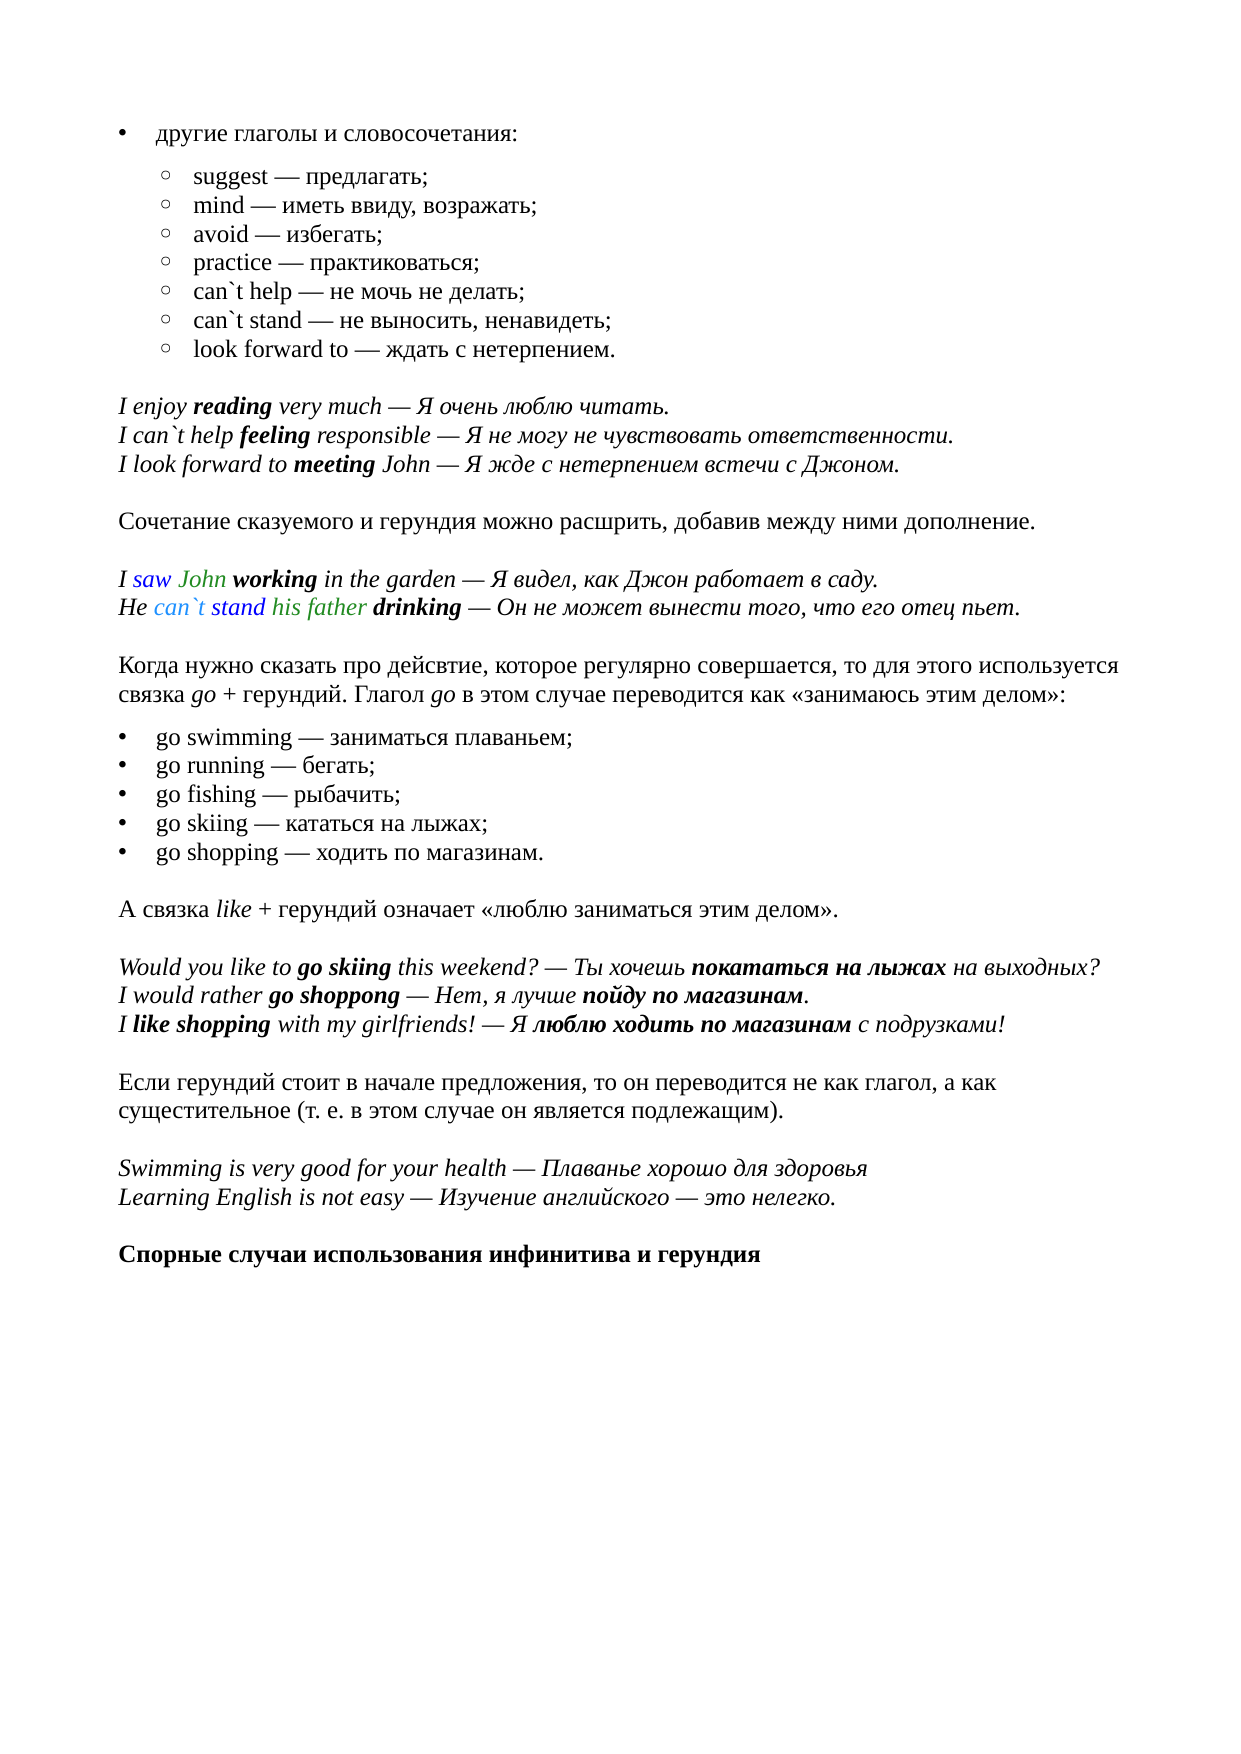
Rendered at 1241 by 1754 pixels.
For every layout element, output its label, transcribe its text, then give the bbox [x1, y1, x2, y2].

text I enjoy reading very much — Я очень люблю читать. [118, 391, 1122, 420]
text Спорные случаи использования инфинитива и герундия [118, 1239, 1122, 1268]
text Learning English is not easy — Изучение английского — это нелегко. [118, 1182, 1122, 1211]
list avoid — избегать; [156, 219, 1122, 247]
list go fishing — рыбачить; [118, 779, 1122, 808]
text Когда нужно сказать про дейсвтие, которое регулярно совершается, то для этого используется [118, 650, 1122, 679]
list другие глаголы и словосочетания: [118, 118, 1122, 147]
text Swimming is very good for your health — Плаванье хорошо для здоровья [118, 1153, 1122, 1182]
text связка go + герундий. Глагол go в этом случае переводится как «занимаюсь этим делом»: [118, 679, 1122, 707]
list practice — практиковаться; [156, 247, 1122, 276]
list go swimming — заниматься плаваньем; [118, 722, 1122, 751]
text А связка like + герундий означает «люблю заниматься этим делом». [118, 894, 1122, 923]
list can`t stand — не выносить, ненавидеть; [156, 305, 1122, 334]
list can`t help — не мочь не делать; [156, 276, 1122, 305]
text Сочетание сказуемого и герундия можно расшрить, добавив между ними дополнение. [118, 506, 1122, 535]
text He can`t stand his father drinking — Он не может вынести того, что его отец пьет. [118, 592, 1122, 621]
list go running — бегать; [118, 751, 1122, 779]
text I would rather go shoppong — Нет, я лучше пойду по магазинам. [118, 981, 1122, 1009]
text I can`t help feeling responsible — Я не могу не чувствовать ответственности. [118, 420, 1122, 449]
text I look forward to meeting John — Я жде с нетерпением встечи с Джоном. [118, 449, 1122, 477]
list go skiing — кататься на лыжах; [118, 808, 1122, 837]
list go shopping — ходить по магазинам. [118, 837, 1122, 866]
text Would you like to go skiing this weekend? — Ты хочешь покататься на лыжах на выходных? [118, 952, 1122, 981]
text I saw John working in the garden — Я видел, как Джон работает в саду. [118, 564, 1122, 592]
text I like shopping with my girlfriends! — Я люблю ходить по магазинам с подрузками! [118, 1009, 1122, 1038]
text Если герундий стоит в начале предложения, то он переводится не как глагол, а как сущестительное (т. е. в этом случае он является подлежащим). [118, 1067, 1122, 1124]
list mind — иметь ввиду, возражать; [156, 190, 1122, 219]
list look forward to — ждать с нетерпением. [156, 334, 1122, 362]
list suggest — предлагать; [156, 161, 1122, 190]
